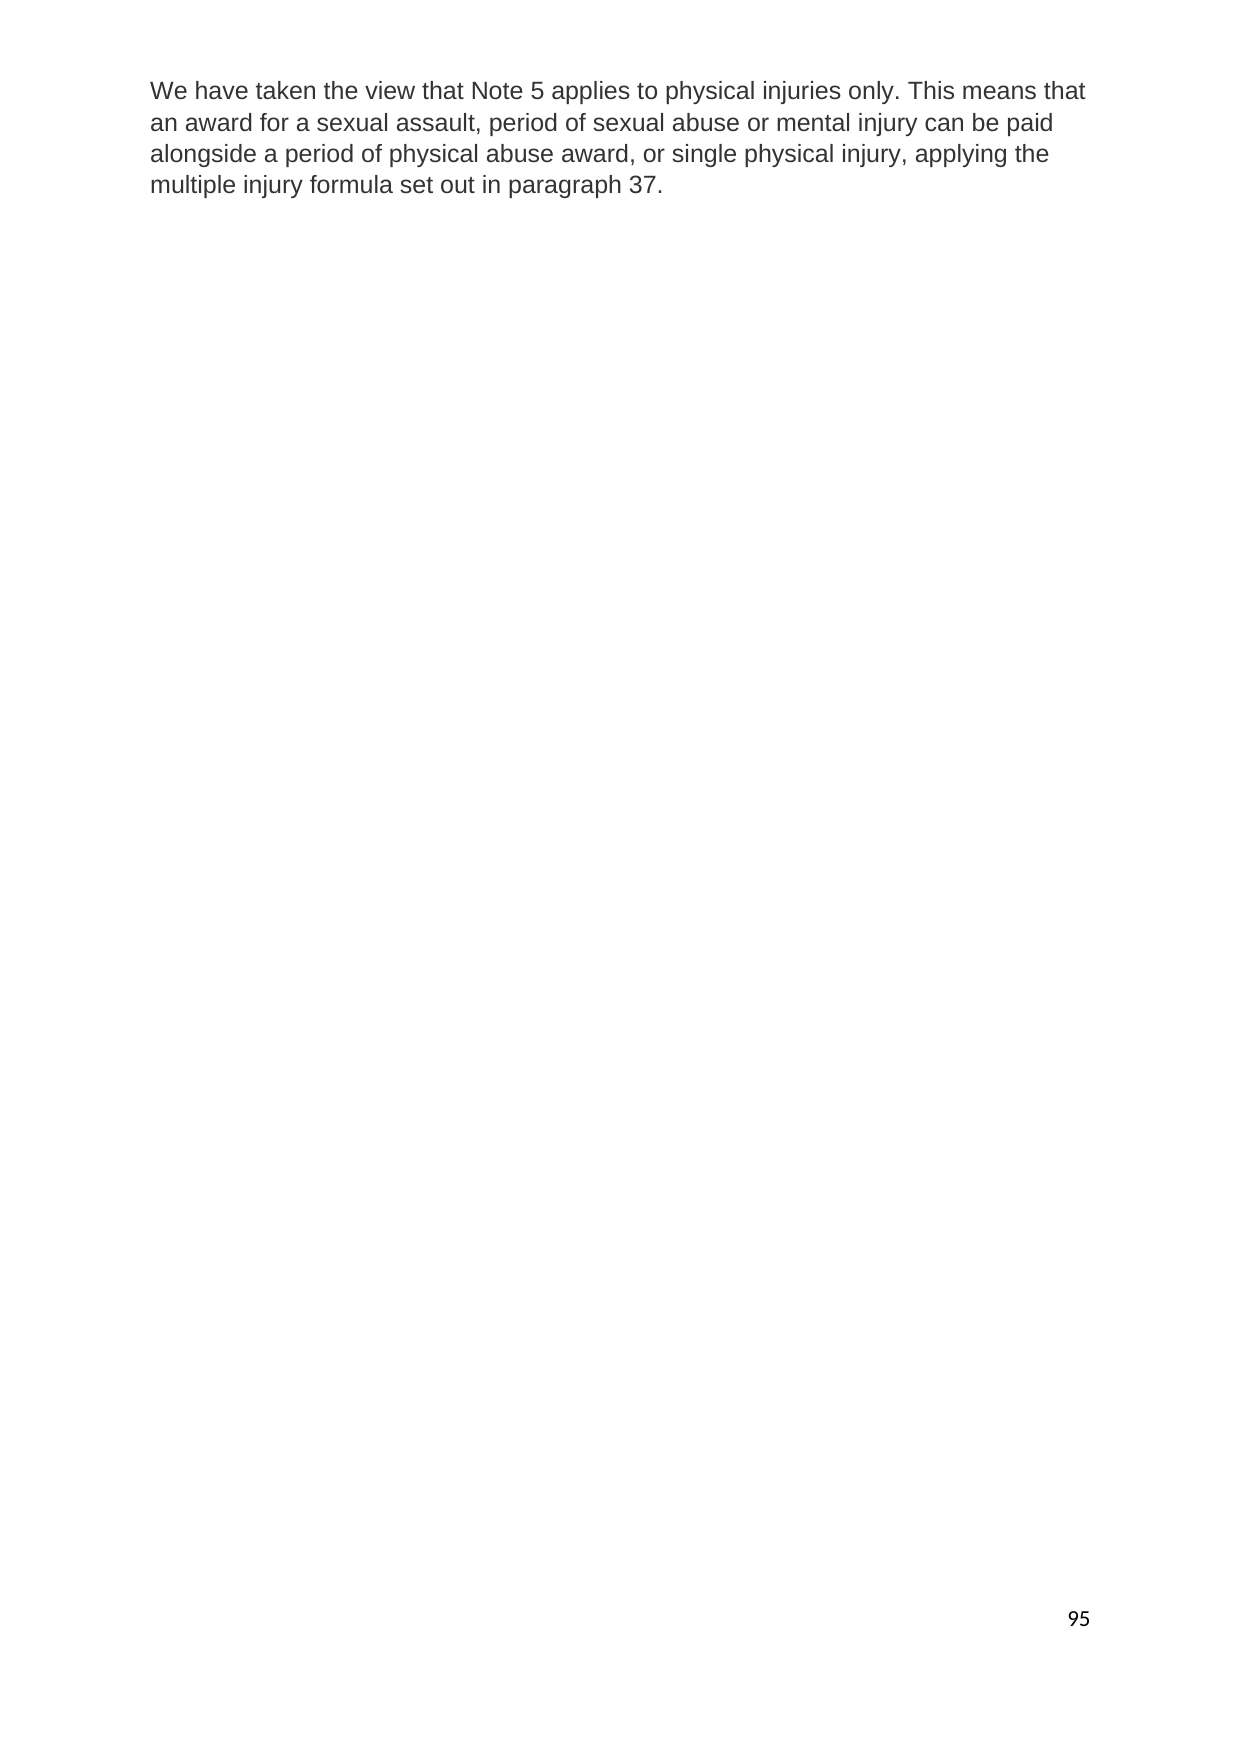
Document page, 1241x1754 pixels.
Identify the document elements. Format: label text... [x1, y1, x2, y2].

text We have taken the view that Note 5 applies to physical injuries only. This means that an award for a sexual assault, period of sexual abuse or mental injury can be paid alongside a period of physical abuse award, or single physical injury, applying the multiple injury formula set out in paragraph 37. [150, 74, 1090, 199]
